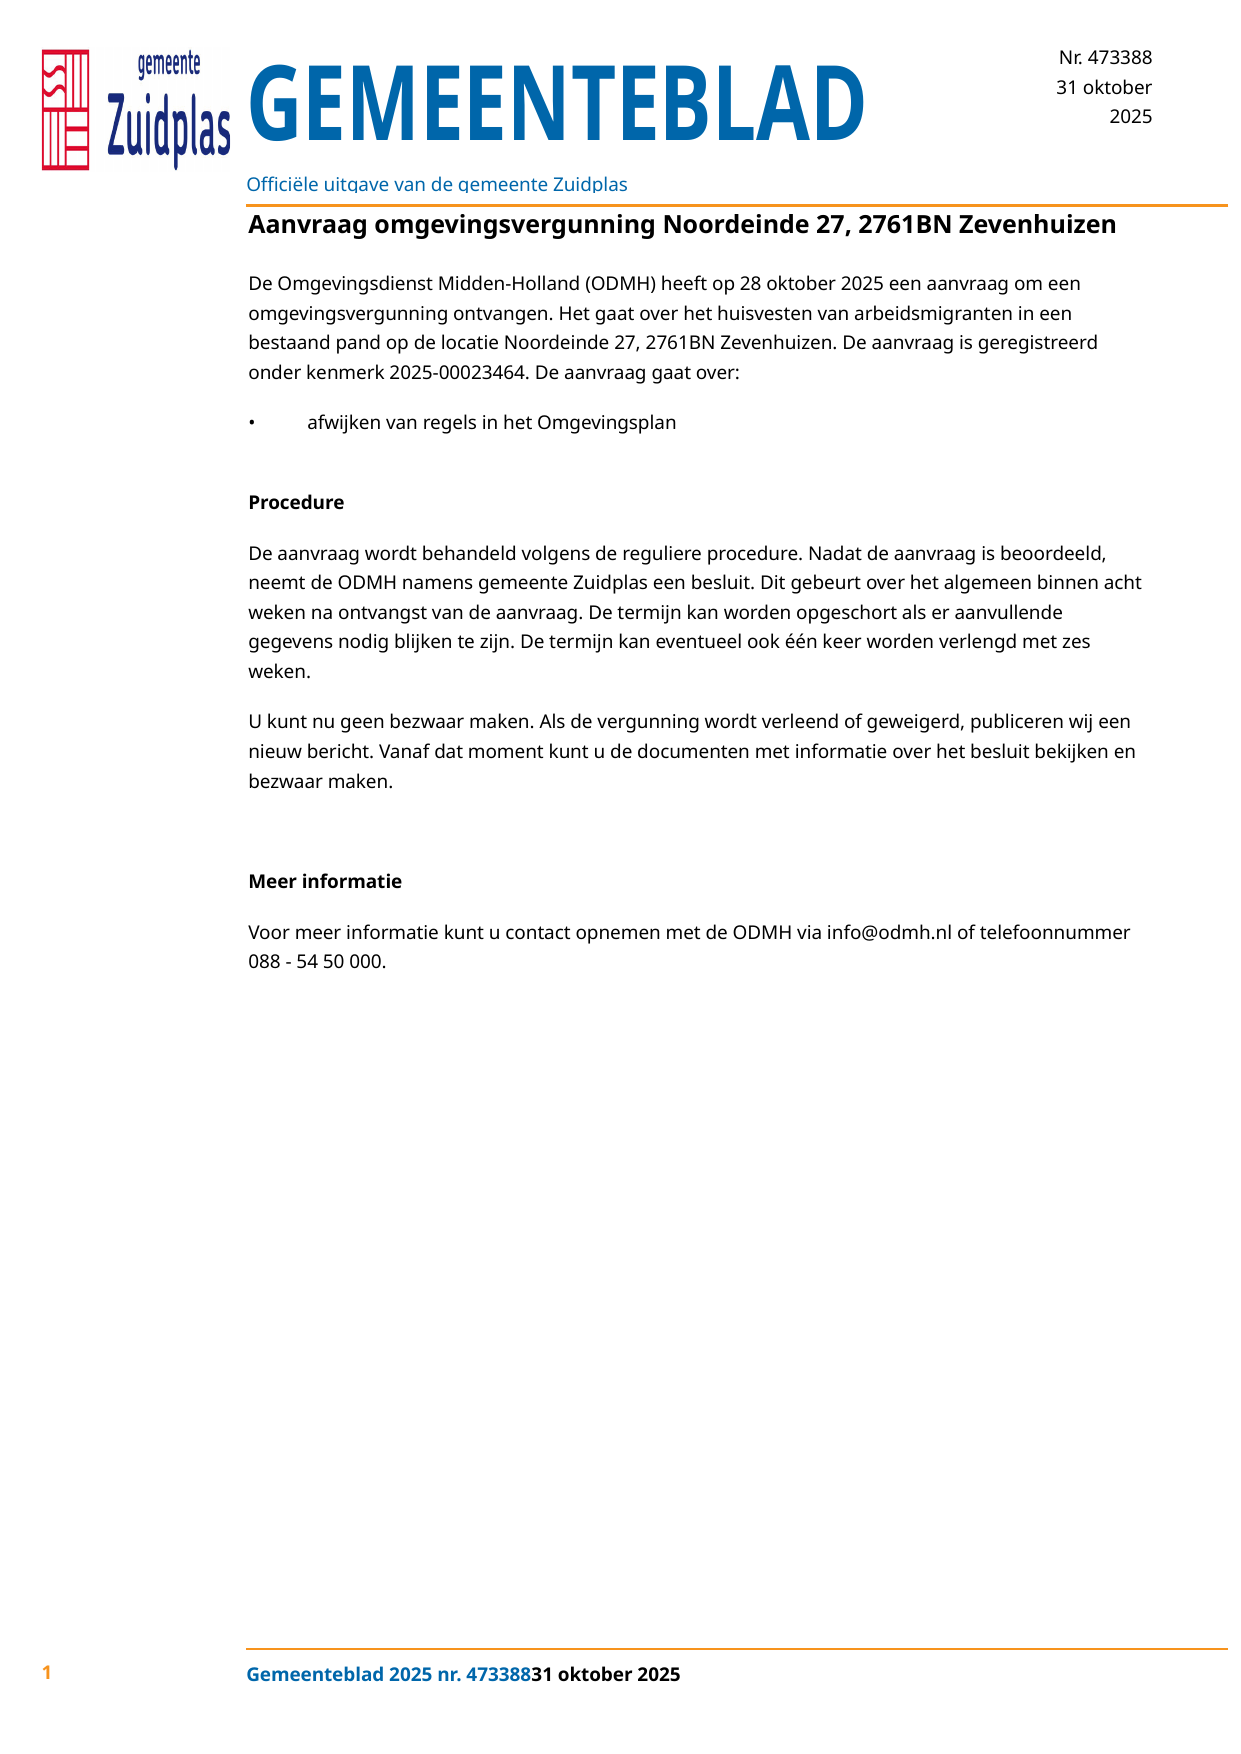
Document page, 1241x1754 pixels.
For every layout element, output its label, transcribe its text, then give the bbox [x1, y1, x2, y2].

text Procedure [248, 489, 1152, 515]
text Meer informatie [248, 869, 1152, 894]
text De Omgevingsdienst Midden-Holland (ODMH) heeft op 28 oktober 2025 een aanvraag om een omgevingsvergunning ontvangen. Het gaat over het huisvesten van arbeidsmigranten in een bestaand pand op de locatie Noordeinde 27, 2761BN Zevenhuizen. De aanvraag is geregistreerd onder kenmerk 2025-00023464. De aanvraag gaat over: [248, 270, 1152, 385]
text U kunt nu geen bezwaar maken. Als de vergunning wordt verleend of geweigerd, publiceren wij een nieuw bericht. Vanaf dat moment kunt u de documenten met informatie over het besluit bekijken en bezwaar maken. [248, 709, 1152, 793]
text De aanvraag wordt behandeld volgens de reguliere procedure. Nadat de aanvraag is beoordeeld, neemt de ODMH namens gemeente Zuidplas een besluit. Dit gebeurt over het algemeen binnen acht weken na ontvangst van de aanvraag. De termijn kan worden opgeschort als er aanvullende gegevens nodig blijken te zijn. De termijn kan eventueel ook één keer worden verlengd met zes weken. [248, 540, 1152, 684]
text Aanvraag omgevingsvergunning Noordeinde 27, 2761BN Zevenhuizen [248, 207, 1152, 241]
list afwijken van regels in het Omgevingsplan [248, 409, 1152, 435]
text Voor meer informatie kunt u contact opnemen met de ODMH via info@odmh.nl of telefoonnummer 088 - 54 50 000. [248, 919, 1152, 974]
picture [41, 47, 231, 172]
